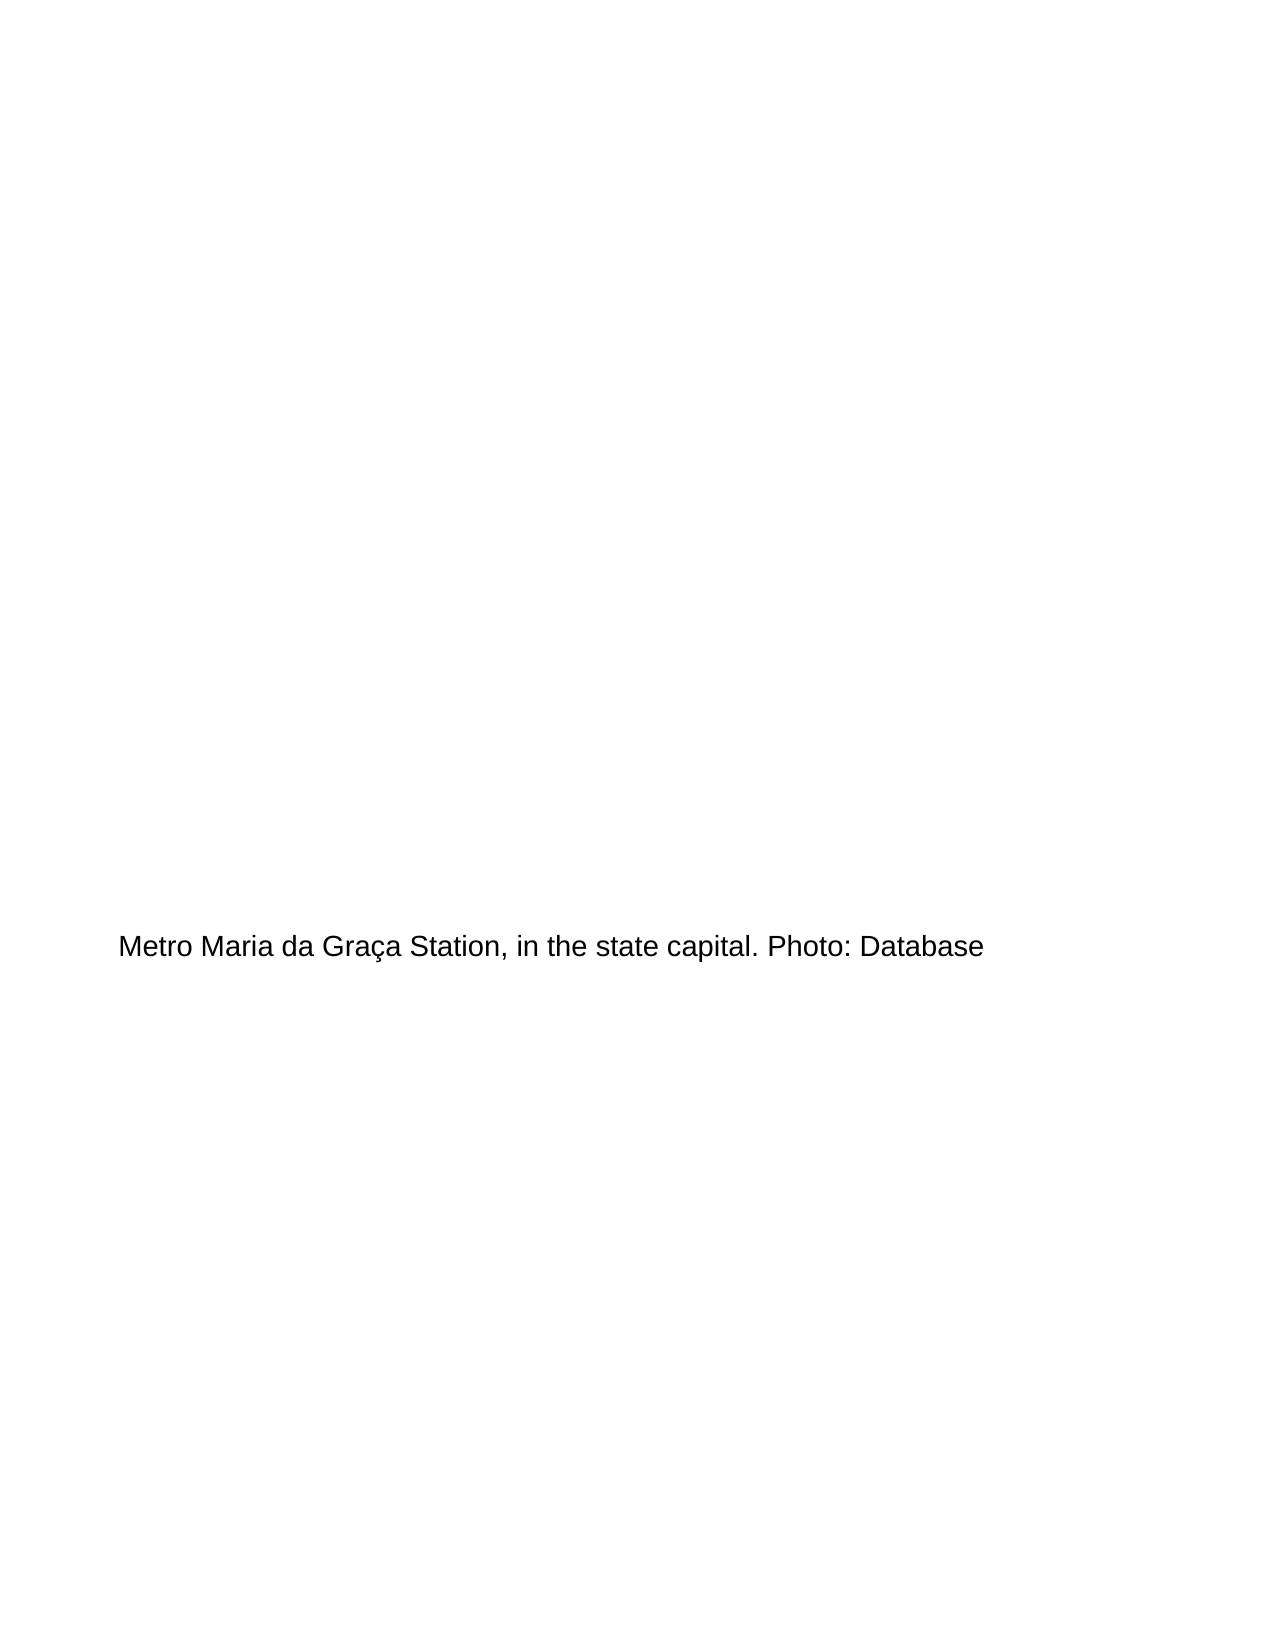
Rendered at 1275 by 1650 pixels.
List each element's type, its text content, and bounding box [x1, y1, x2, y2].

text Metro Maria da Graça Station, in the state capital. Photo: Database [118, 118, 1157, 963]
